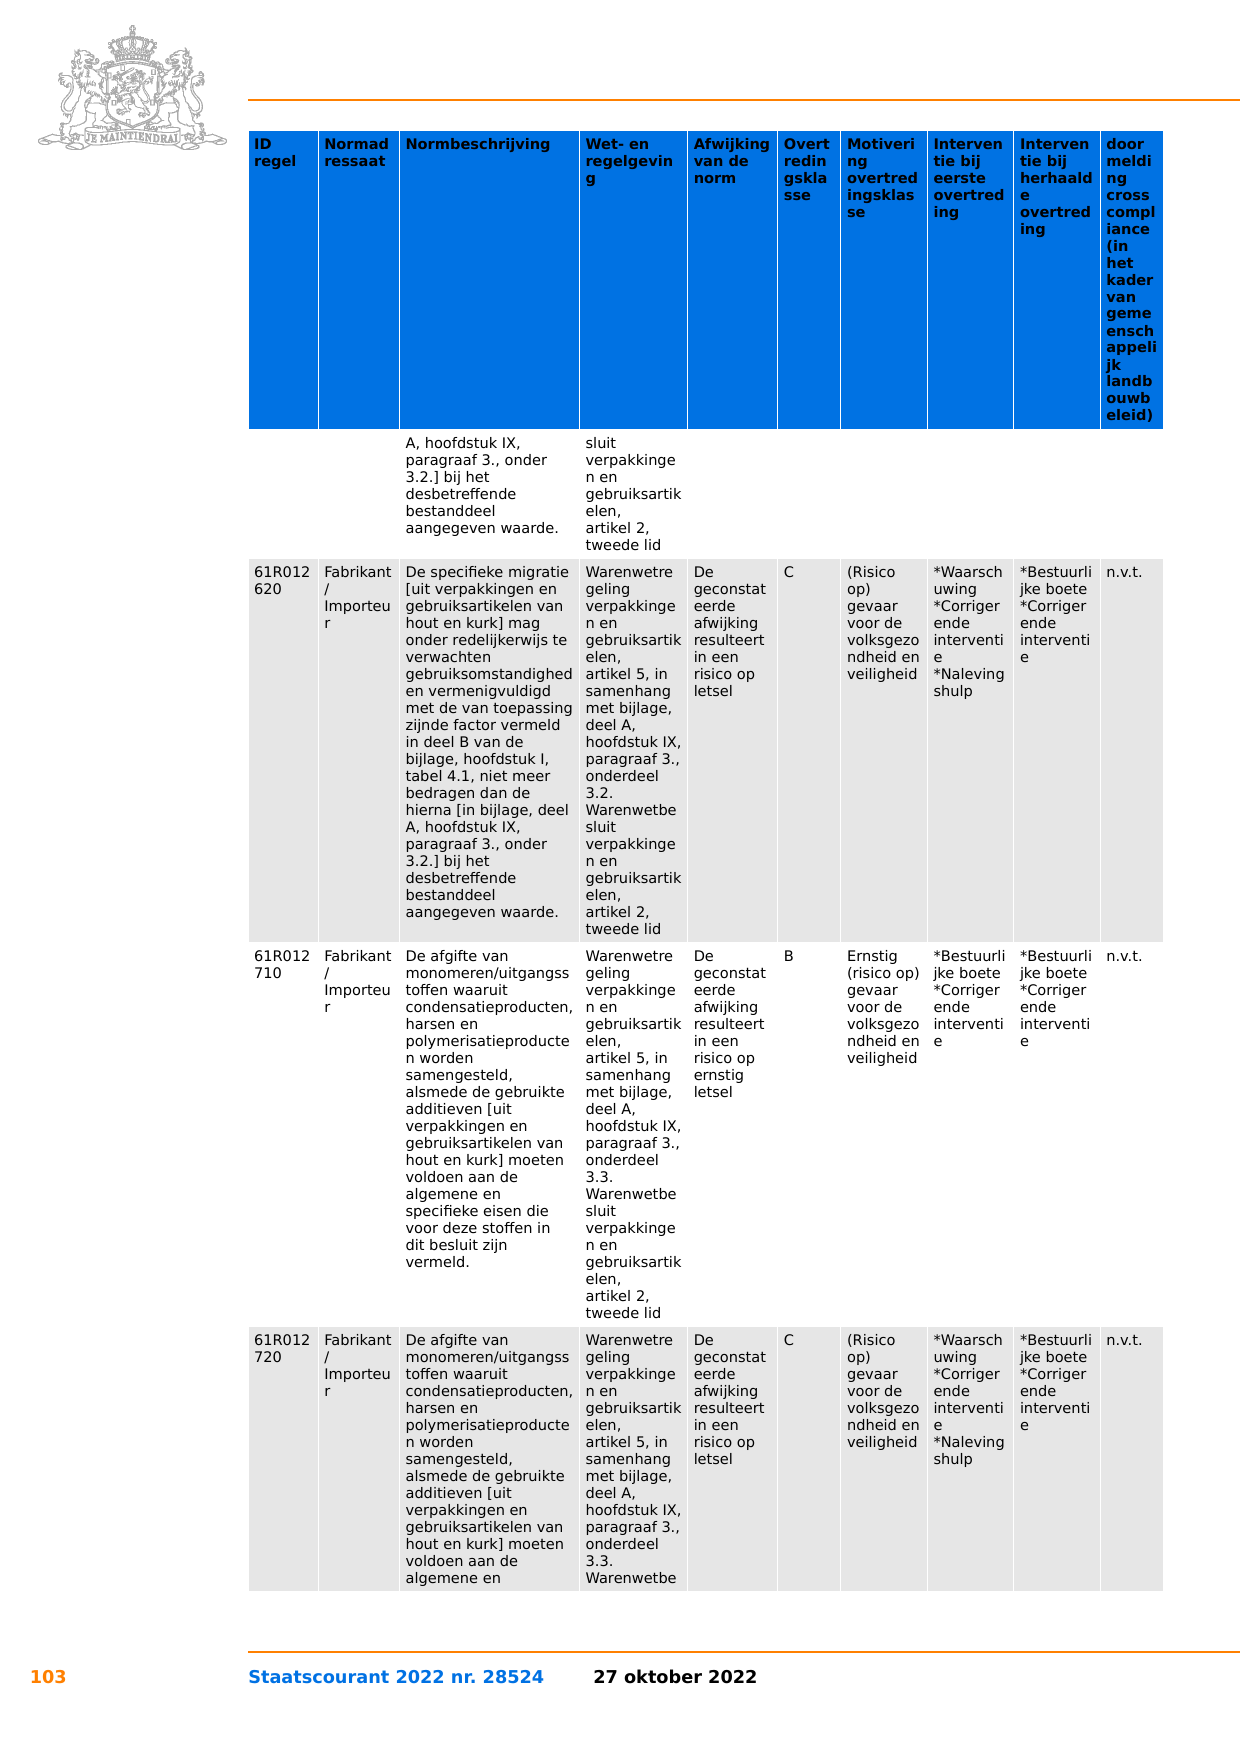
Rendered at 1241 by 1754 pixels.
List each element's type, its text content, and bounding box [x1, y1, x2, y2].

table_cell B [778, 943, 840, 1326]
table_cell De specifieke migratie [uit verpakkingen en gebruiksartikelen van hout en kurk] mag onder redelijkerwijs te verwachten gebruiksomstandigheden vermenigvuldigd met de van toepassing zijnde factor vermeld in deel B van de bijlage, hoofdstuk I, tabel 4.1, niet meer bedragen dan de hierna [in bijlage, deel A, hoofdstuk IX, paragraaf 3., onder 3.2.] bij het desbetreffende bestanddeel aangegeven waarde. [400, 559, 579, 942]
table_cell *Bestuurlijke boete *Corrigerende interventie [928, 943, 1013, 1326]
table_header Motivering overtredingsklasse [841, 131, 927, 429]
table_header ID regel [249, 131, 318, 429]
table_cell [688, 430, 777, 558]
table_cell C [778, 559, 840, 942]
table_cell [928, 430, 1013, 558]
table_cell De afgifte van monomeren/uitgangsstoffen waaruit condensatieproducten, harsen en polymerisatieproducten worden samengesteld, alsmede de gebruikte additieven [uit verpakkingen en gebruiksartikelen van hout en kurk] moeten voldoen aan de algemene en specifieke eisen die voor deze stoffen in dit besluit zijn vermeld. [400, 943, 579, 1326]
table_cell (Risico op) gevaar voor de volksgezondheid en veiligheid [841, 1327, 927, 1591]
table_cell De geconstateerde afwijking resulteert in een risico op letsel [688, 559, 777, 942]
table_cell *Bestuurlijke boete *Corrigerende interventie [1014, 1327, 1100, 1591]
table_cell Fabrikant / Importeur [319, 943, 399, 1326]
table_header Interventie bij herhaalde overtreding [1014, 131, 1100, 429]
table_cell [319, 430, 399, 558]
table_cell Warenwetregeling verpakkingen en gebruiksartikelen, artikel 5, in samenhang met bijlage, deel A, hoofdstuk IX, paragraaf 3., onderdeel 3.3. Warenwetbesluit verpakkingen en gebruiksartikelen, artikel 2, tweede lid [580, 943, 687, 1326]
table_cell [249, 430, 318, 558]
table_cell De geconstateerde afwijking resulteert in een risico op letsel [688, 1327, 777, 1591]
table_header Overtredingsklasse [778, 131, 840, 429]
table_header Wet- en regelgeving [580, 131, 687, 429]
table_header Afwijking van de norm [688, 131, 777, 429]
table_cell *Bestuurlijke boete *Corrigerende interventie [1014, 559, 1100, 942]
picture [38, 25, 227, 150]
table_cell A, hoofdstuk IX, paragraaf 3., onder 3.2.] bij het desbetreffende bestanddeel aangegeven waarde. [400, 430, 579, 558]
table_cell Warenwetregeling verpakkingen en gebruiksartikelen, artikel 5, in samenhang met bijlage, deel A, hoofdstuk IX, paragraaf 3., onderdeel 3.2. Warenwetbesluit verpakkingen en gebruiksartikelen, artikel 2, tweede lid [580, 559, 687, 942]
table_cell [1101, 430, 1163, 558]
table_cell *Bestuurlijke boete *Corrigerende interventie [1014, 943, 1100, 1326]
table_cell De afgifte van monomeren/uitgangsstoffen waaruit condensatieproducten, harsen en polymerisatieproducten worden samengesteld, alsmede de gebruikte additieven [uit verpakkingen en gebruiksartikelen van hout en kurk] moeten voldoen aan de algemene en [400, 1327, 579, 1591]
table_header Normadressaat [319, 131, 399, 429]
table_cell Warenwetregeling verpakkingen en gebruiksartikelen, artikel 5, in samenhang met bijlage, deel A, hoofdstuk IX, paragraaf 3., onderdeel 3.3. Warenwetbe [580, 1327, 687, 1591]
table_cell 61R012620 [249, 559, 318, 942]
table_cell [778, 430, 840, 558]
table_cell Ernstig (risico op) gevaar voor de volksgezondheid en veiligheid [841, 943, 927, 1326]
table_cell [1014, 430, 1100, 558]
table_cell *Waarschuwing *Corrigerende interventie *Nalevingshulp [928, 559, 1013, 942]
table_header doormelding cross compliance (in het kader van gemeenschappelijk landbouwbeleid) [1101, 131, 1163, 429]
table_cell De geconstateerde afwijking resulteert in een risico op ernstig letsel [688, 943, 777, 1326]
table_cell (Risico op) gevaar voor de volksgezondheid en veiligheid [841, 559, 927, 942]
table_cell Fabrikant / Importeur [319, 1327, 399, 1591]
table_cell sluit verpakkingen en gebruiksartikelen, artikel 2, tweede lid [580, 430, 687, 558]
table_header Normbeschrijving [400, 131, 579, 429]
table_cell C [778, 1327, 840, 1591]
table_cell 61R012710 [249, 943, 318, 1326]
table_cell *Waarschuwing *Corrigerende interventie *Nalevingshulp [928, 1327, 1013, 1591]
table_header Interventie bij eerste overtreding [928, 131, 1013, 429]
table_cell n.v.t. [1101, 559, 1163, 942]
table_cell 61R012720 [249, 1327, 318, 1591]
table_cell [841, 430, 927, 558]
table_cell Fabrikant / Importeur [319, 559, 399, 942]
table_cell n.v.t. [1101, 1327, 1163, 1591]
table_cell n.v.t. [1101, 943, 1163, 1326]
